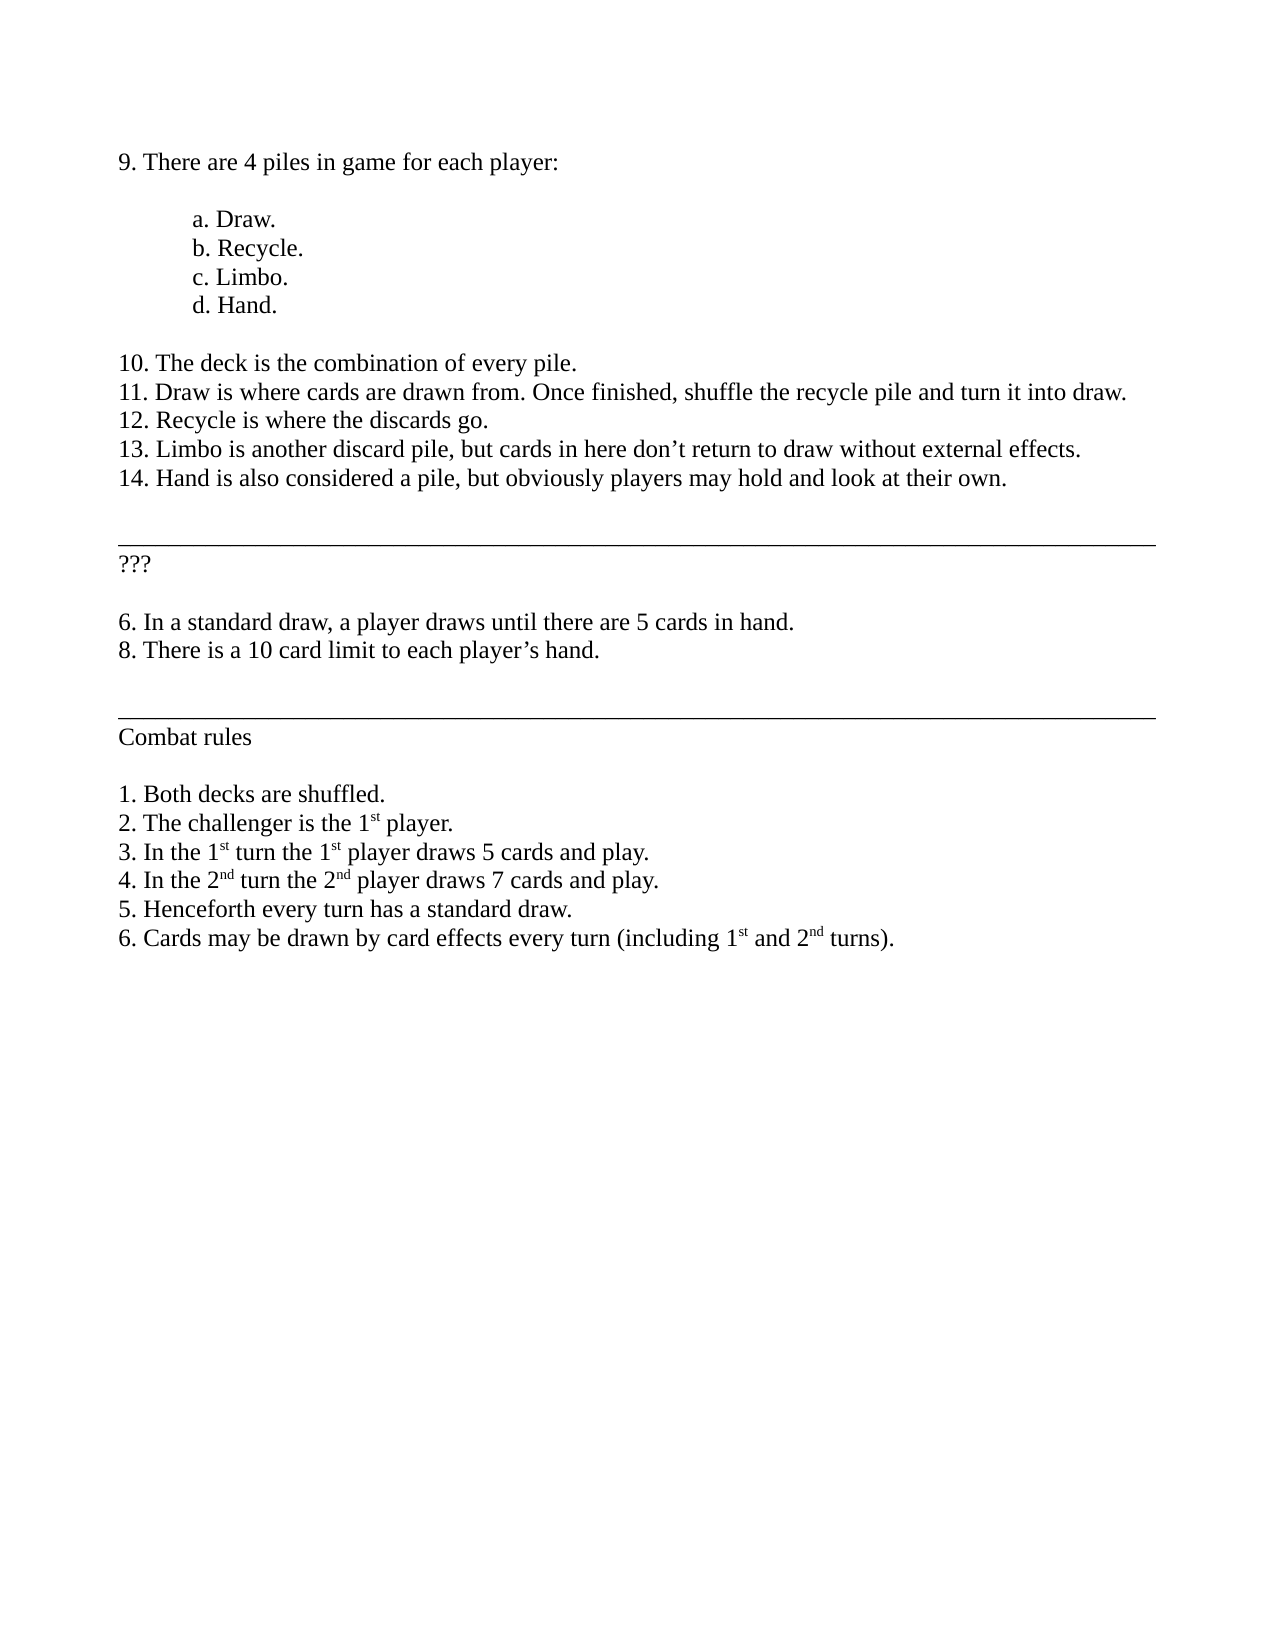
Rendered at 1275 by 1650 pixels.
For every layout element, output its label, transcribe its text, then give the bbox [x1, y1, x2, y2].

text 14. Hand is also considered a pile, but obviously players may hold and look at their own. [118, 463, 1157, 492]
text 4. In the 2nd turn the 2nd player draws 7 cards and play. [118, 866, 1157, 894]
text 1. Both decks are shuffled. [118, 779, 1157, 808]
text ___________________________________________________________________________________??? [118, 521, 1157, 578]
text 8. There is a 10 card limit to each player’s hand. [118, 636, 1157, 664]
text 5. Henceforth every turn has a standard draw. [118, 894, 1157, 923]
text 3. In the 1st turn the 1st player draws 5 cards and play. [118, 837, 1157, 866]
text 6. Cards may be drawn by card effects every turn (including 1st and 2nd turns). [118, 923, 1157, 952]
text 2. The challenger is the 1st player. [118, 808, 1157, 837]
text c. Limbo. [118, 262, 1157, 291]
text 10. The deck is the combination of every pile. [118, 348, 1157, 377]
text a. Draw. [118, 204, 1157, 233]
text 11. Draw is where cards are drawn from. Once finished, shuffle the recycle pile and turn it into draw. [118, 377, 1157, 406]
text b. Recycle. [118, 233, 1157, 262]
text ___________________________________________________________________________________Combat rules [118, 693, 1157, 751]
text 13. Limbo is another discard pile, but cards in here don’t return to draw without external effects. [118, 434, 1157, 463]
text d. Hand. [118, 291, 1157, 319]
text 6. In a standard draw, a player draws until there are 5 cards in hand. [118, 607, 1157, 636]
text 12. Recycle is where the discards go. [118, 406, 1157, 434]
text 9. There are 4 piles in game for each player: [118, 147, 1157, 176]
